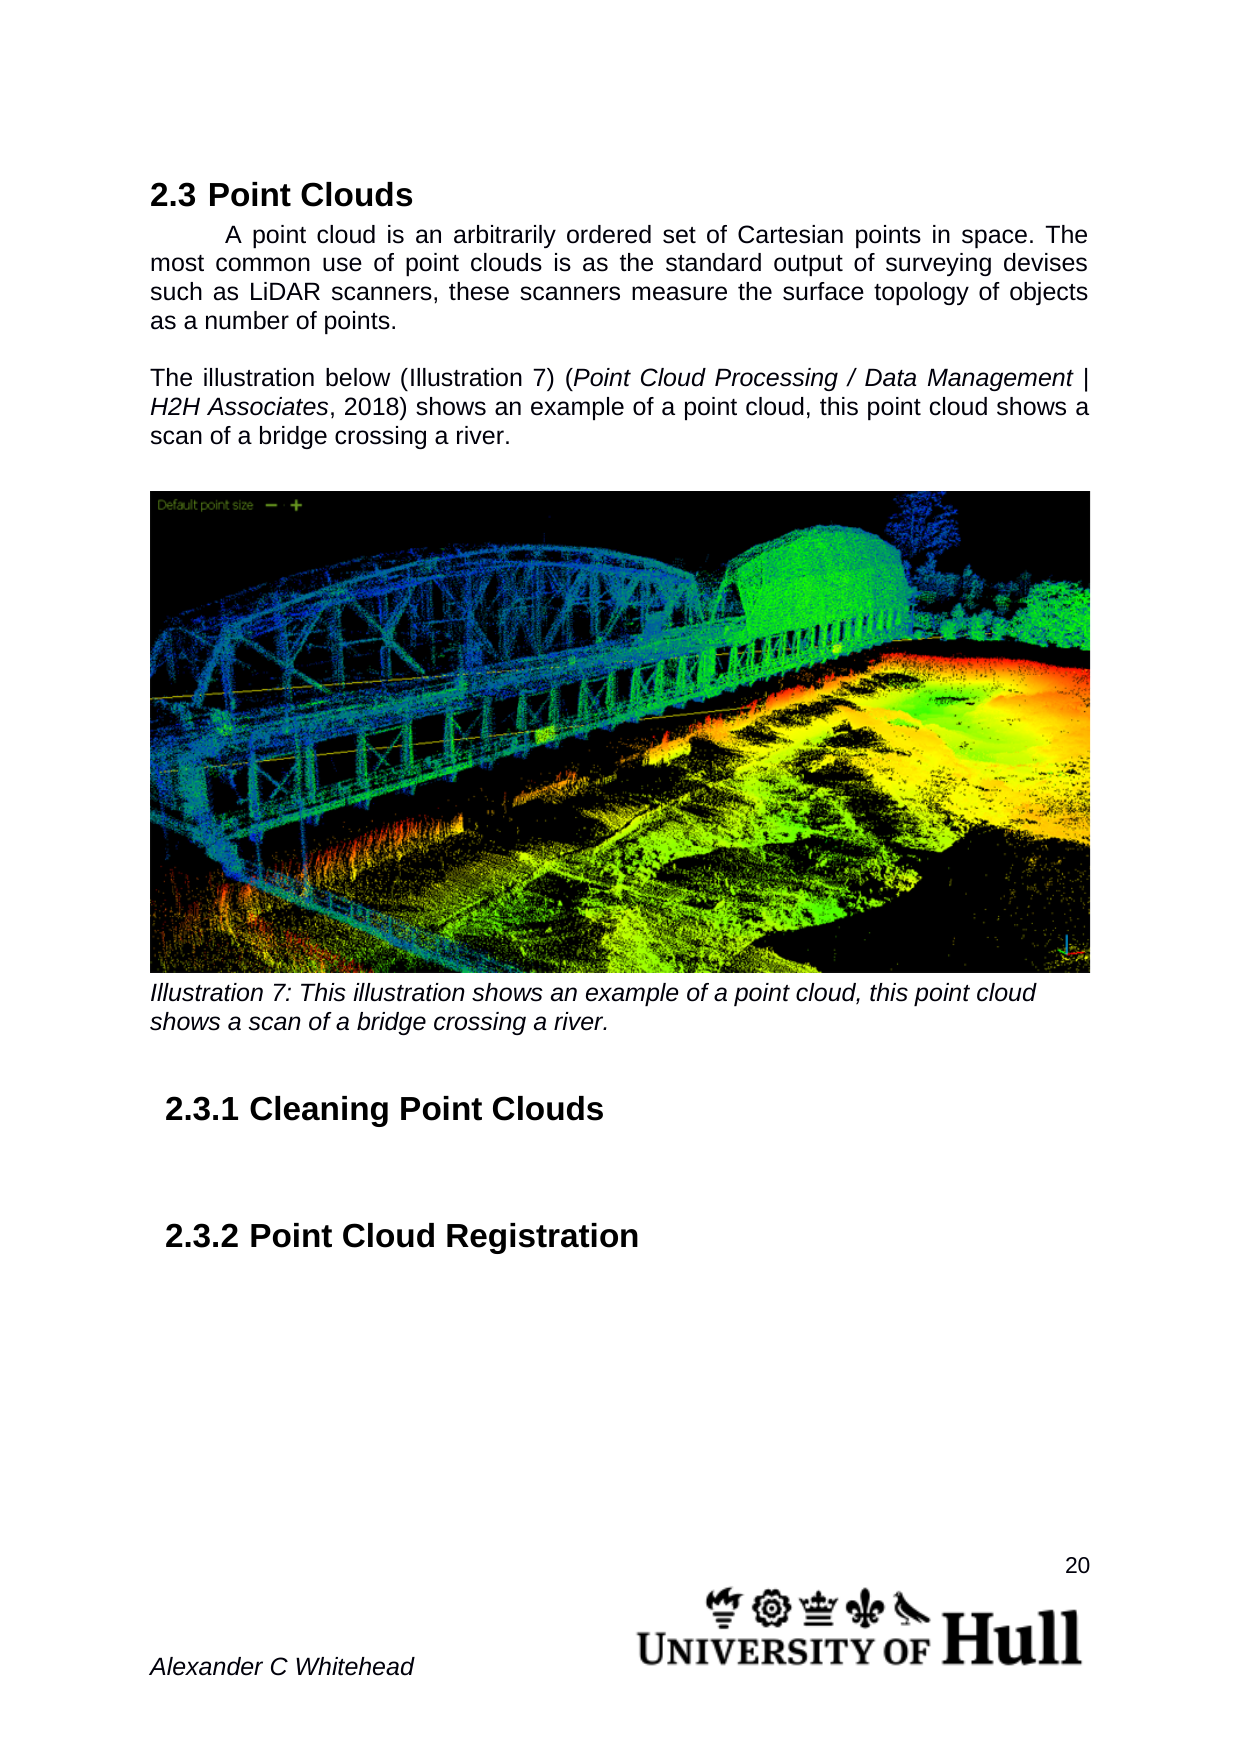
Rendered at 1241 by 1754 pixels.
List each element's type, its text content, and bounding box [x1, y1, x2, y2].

picture [250, 800, 259, 805]
picture [172, 777, 177, 785]
picture [291, 708, 314, 725]
picture [185, 745, 193, 751]
picture [195, 766, 208, 779]
picture [196, 832, 203, 841]
picture [219, 653, 225, 662]
text The illustration below (Illustration 7) (Point Cloud Processing / Data Management | H2H Associates, 2018)⁠ shows an example of a point cloud, this point cloud shows a scan of a bridge crossing a river. [150, 363, 1090, 450]
text A point cloud is an arbitrarily ordered set of Cartesian points in space. The most common use of point clouds is as the standard output of surveying devises such as LiDAR scanners, these scanners measure the surface topology of objects as a number of points. [150, 220, 1090, 335]
picture [299, 729, 310, 736]
picture [315, 714, 323, 723]
text Illustration 7: This illustration shows an example of a point cloud, this point cloud shows a scan of a bridge crossing a river. [150, 973, 1090, 1035]
picture [630, 1578, 1091, 1675]
picture [199, 798, 204, 806]
picture [186, 633, 292, 737]
subtitle Point Cloud Registration [165, 1216, 1090, 1255]
picture [161, 762, 190, 780]
picture [233, 863, 241, 870]
picture [150, 491, 1091, 973]
subtitle Point Clouds [150, 175, 1090, 213]
subtitle Cleaning Point Clouds [165, 1089, 1090, 1127]
